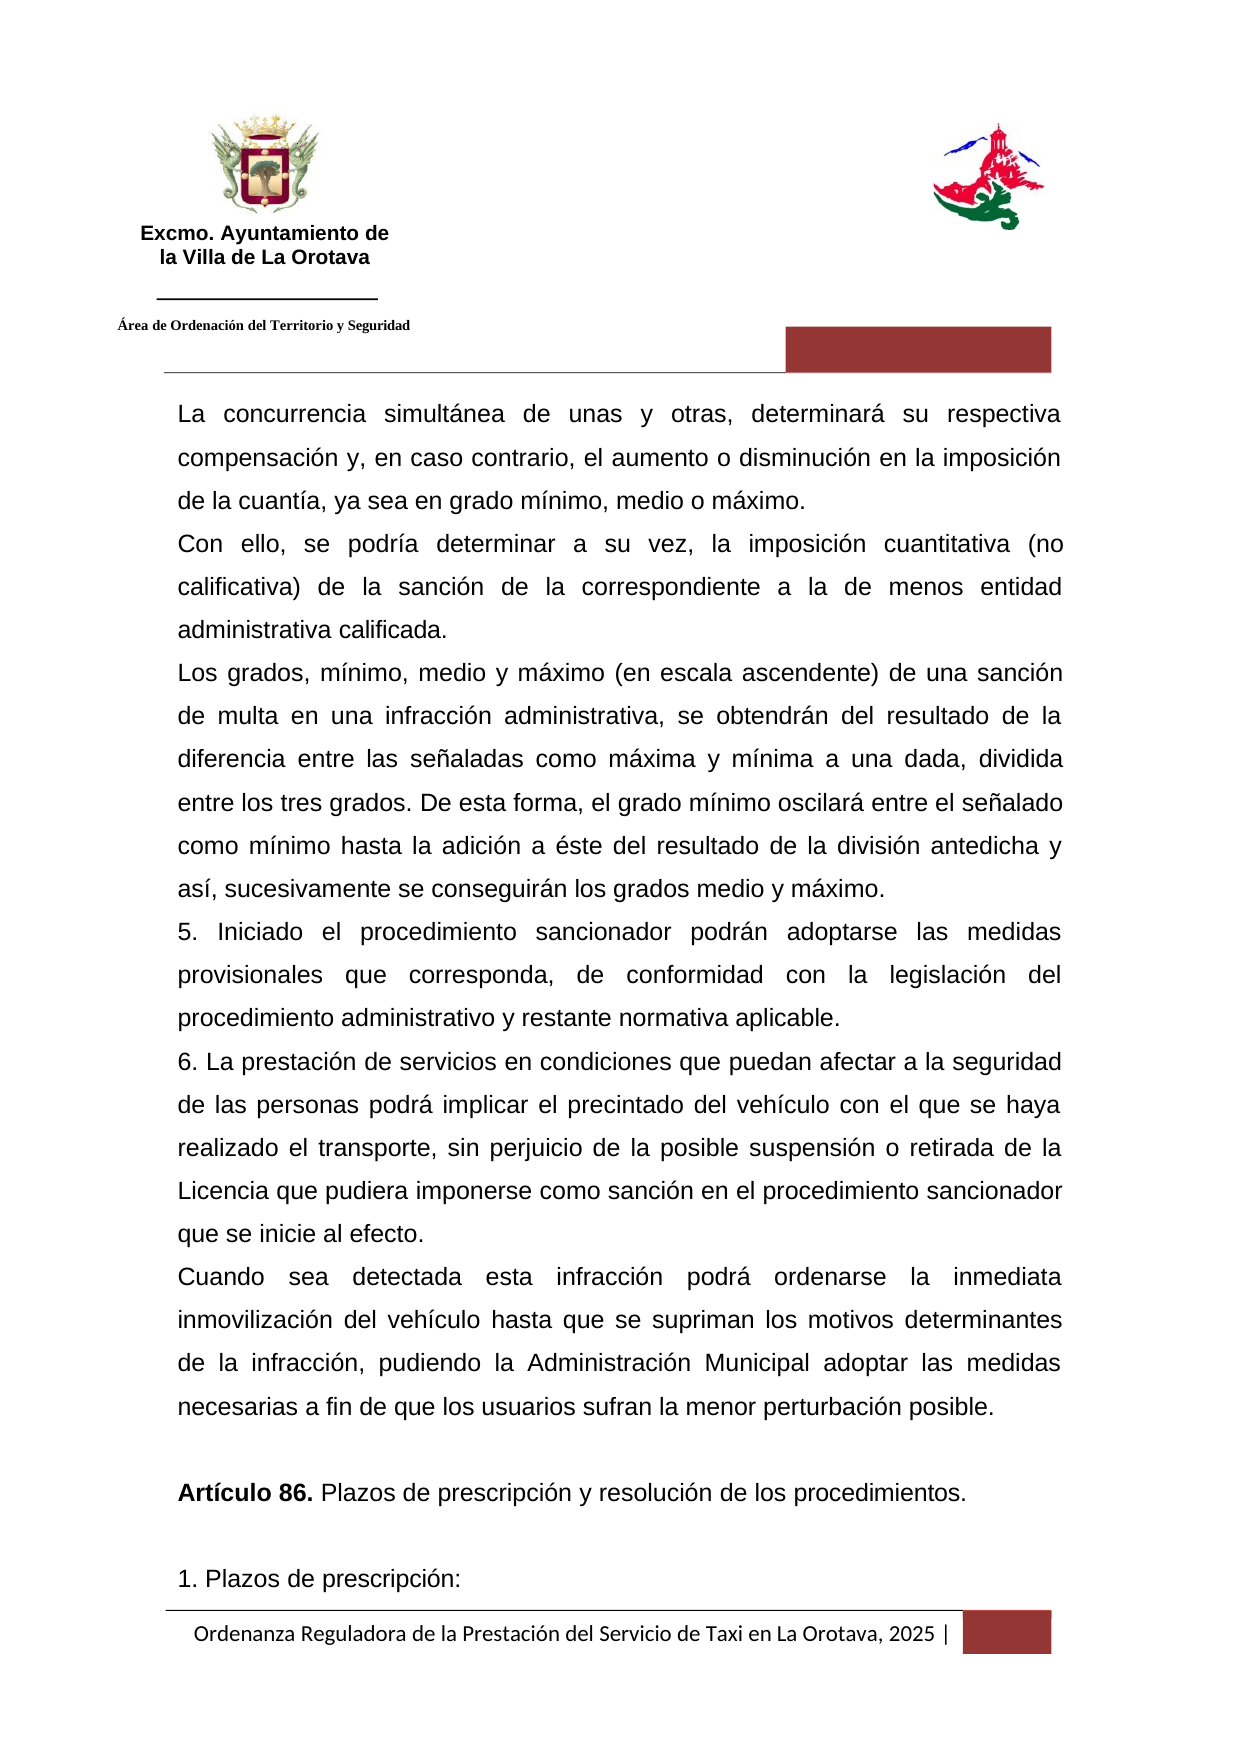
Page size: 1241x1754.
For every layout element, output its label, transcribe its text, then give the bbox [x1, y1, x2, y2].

picture [933, 123, 1045, 230]
text Los grados, mínimo, medio y máximo (en escala ascendente) de una sanción de multa en una infracción administrativa, se obtendrán del resultado de la diferencia entre las señaladas como máxima y mínima a una dada, dividida entre los tres grados. De esta forma, el grado mínimo oscilará entre el señalado como mínimo hasta la adición a éste del resultado de la división antedicha y así, sucesivamente se conseguirán los grados medio y máximo. [177, 658, 1063, 903]
list La prestación de servicios en condiciones que puedan afectar a la seguridad de las personas podrá implicar el precintado del vehículo con el que se haya realizado el transporte, sin perjuicio de la posible suspensión o retirada de la Licencia que pudiera imponerse como sanción en el procedimiento sancionador que se inicie al efecto. [177, 1046, 1063, 1248]
picture [208, 105, 323, 214]
list Iniciado el procedimiento sancionador podrán adoptarse las medidas provisionales que corresponda, de conformidad con la legislación del procedimiento administrativo y restante normativa aplicable. [177, 917, 1063, 1032]
list Plazos de prescripción: [177, 1564, 1103, 1593]
text Artículo 86. Plazos de prescripción y resolución de los procedimientos. [177, 1478, 1103, 1506]
text Cuando sea detectada esta infracción podrá ordenarse la inmediata inmovilización del vehículo hasta que se supriman los motivos determinantes de la infracción, pudiendo la Administración Municipal adoptar las medidas necesarias a fin de que los usuarios sufran la menor perturbación posible. [177, 1262, 1063, 1420]
text Con ello, se podría determinar a su vez, la imposición cuantitativa (no calificativa) de la sanción de la correspondiente a la de menos entidad administrativa calificada. [177, 529, 1064, 644]
text La concurrencia simultánea de unas y otras, determinará su respectiva compensación y, en caso contrario, el aumento o disminución en la imposición de la cuantía, ya sea en grado mínimo, medio o máximo. [177, 399, 1063, 514]
